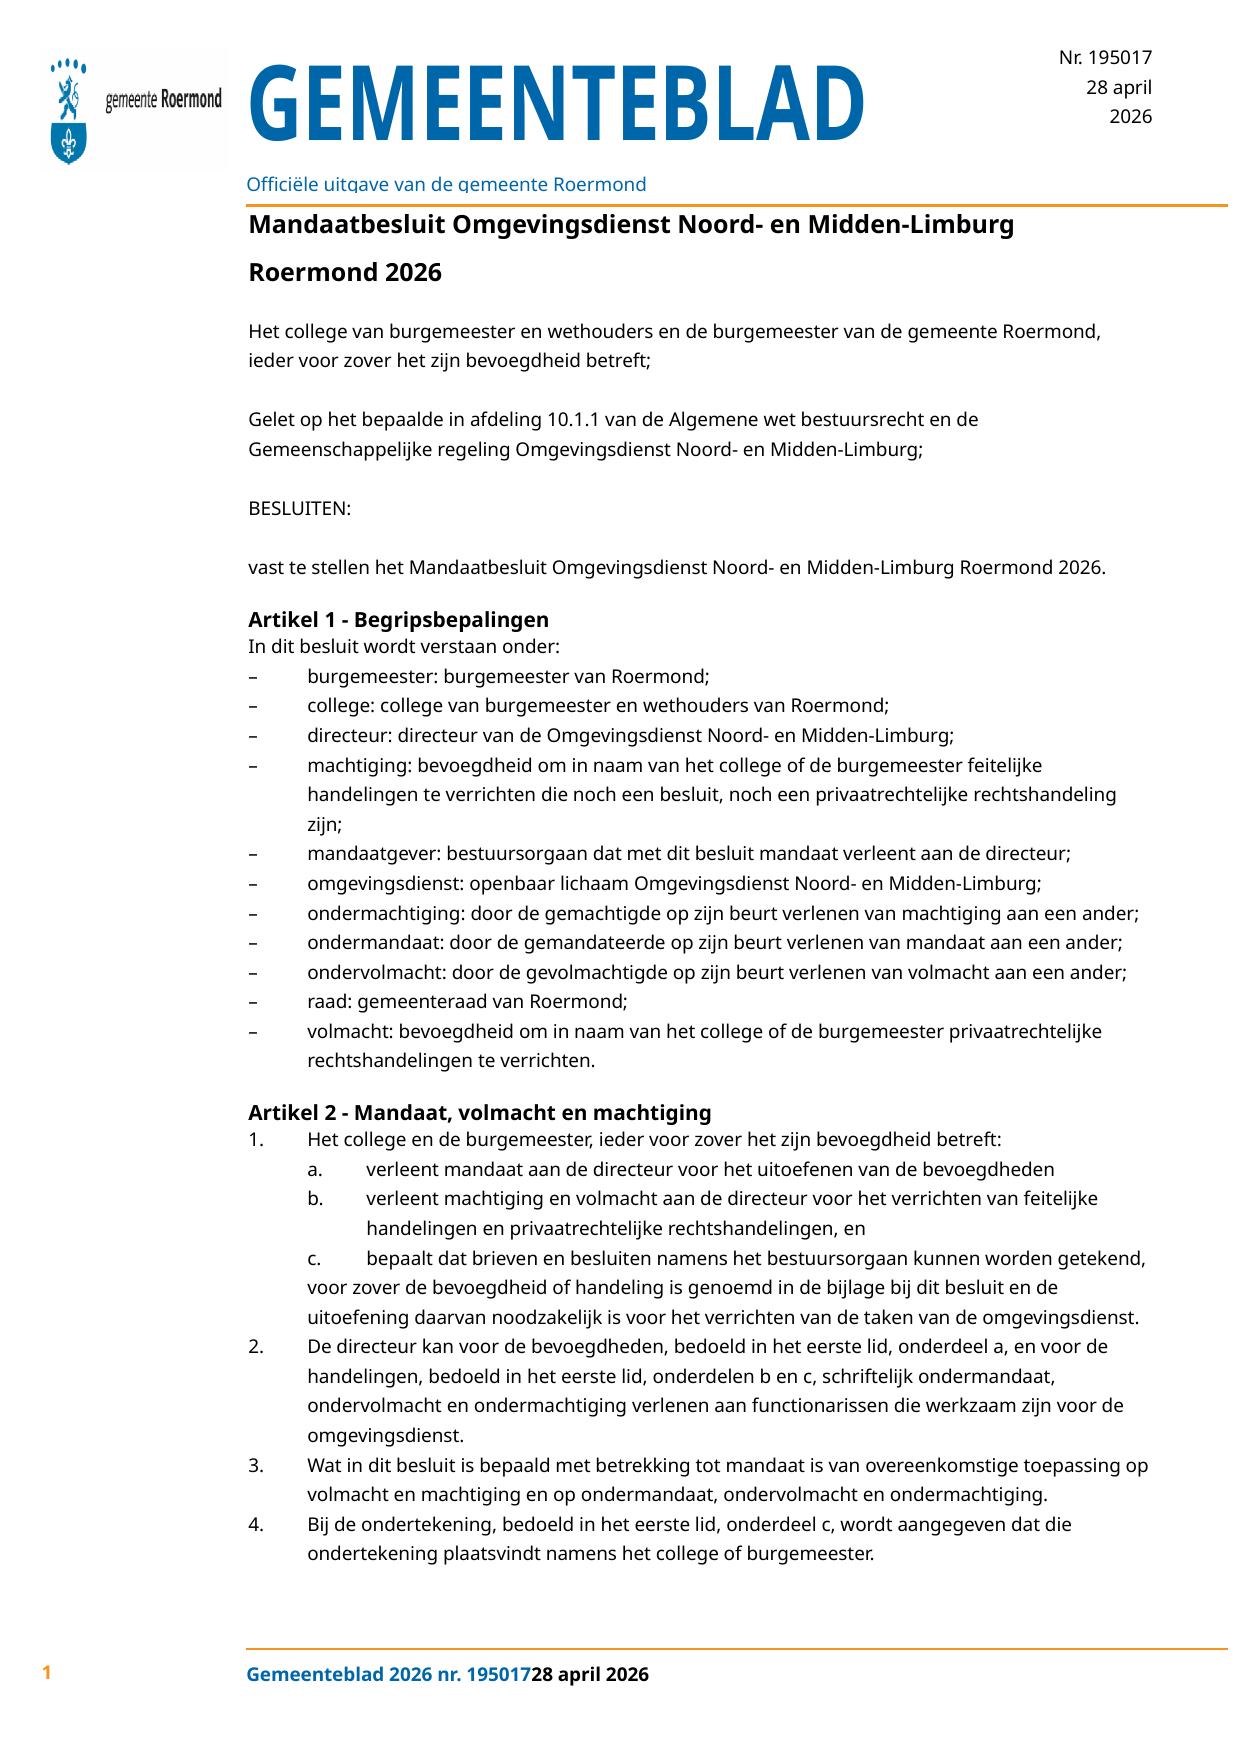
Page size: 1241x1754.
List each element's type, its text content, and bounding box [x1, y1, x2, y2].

list De directeur kan voor de bevoegdheden, bedoeld in het eerste lid, onderdeel a, en voor de handelingen, bedoeld in het eerste lid, onderdelen b en c, schriftelijk ondermandaat, ondervolmacht en ondermachtiging verlenen aan functionarissen die werkzaam zijn voor de omgevingsdienst. [248, 1333, 1152, 1448]
list verleent mandaat aan de directeur voor het uitoefenen van de bevoegdheden [307, 1156, 1152, 1182]
list raad: gemeenteraad van Roermond; [248, 988, 1152, 1014]
list Het college en de burgemeester, ieder voor zover het zijn bevoegdheid betreft: [248, 1126, 1152, 1152]
picture [41, 47, 231, 172]
text Artikel 2 - Mandaat, volmacht en machtiging [248, 1098, 1152, 1126]
list burgemeester: burgemeester van Roermond; [248, 663, 1152, 689]
list ondervolmacht: door de gevolmachtigde op zijn beurt verlenen van volmacht aan een ander; [248, 959, 1152, 984]
list college: college van burgemeester en wethouders van Roermond; [248, 693, 1152, 718]
list Wat in dit besluit is bepaald met betrekking tot mandaat is van overeenkomstige toepassing op volmacht en machtiging en op ondermandaat, ondervolmacht en ondermachtiging. [248, 1452, 1152, 1507]
list bepaalt dat brieven en besluiten namens het bestuursorgaan kunnen worden getekend, [307, 1245, 1152, 1271]
text Artikel 1 - Begripsbepalingen [248, 605, 1152, 633]
list machtiging: bevoegdheid om in naam van het college of de burgemeester feitelijke handelingen te verrichten die noch een besluit, noch een privaatrechtelijke rechtshandeling zijn; [248, 752, 1152, 837]
text In dit besluit wordt verstaan onder: [248, 633, 1152, 659]
list Bij de ondertekening, bedoeld in het eerste lid, onderdeel c, wordt aangegeven dat die ondertekening plaatsvindt namens het college of burgemeester. [248, 1511, 1152, 1566]
text vast te stellen het Mandaatbesluit Omgevingsdienst Noord- en Midden-Limburg Roermond 2026. [248, 554, 1152, 580]
list voor zover de bevoegdheid of handeling is genoemd in de bijlage bij dit besluit en de uitoefening daarvan noodzakelijk is voor het verrichten van de taken van de omgevingsdienst. [248, 1274, 1152, 1330]
text Het college van burgemeester en wethouders en de burgemeester van de gemeente Roermond, ieder voor zover het zijn bevoegdheid betreft; [248, 318, 1152, 373]
list volmacht: bevoegdheid om in naam van het college of de burgemeester privaatrechtelijke rechtshandelingen te verrichten. [248, 1018, 1152, 1073]
text Gelet op het bepaalde in afdeling 10.1.1 van de Algemene wet bestuursrecht en de Gemeenschappelijke regeling Omgevingsdienst Noord- en Midden-Limburg; [248, 407, 1152, 462]
list directeur: directeur van de Omgevingsdienst Noord- en Midden-Limburg; [248, 722, 1152, 748]
list mandaatgever: bestuursorgaan dat met dit besluit mandaat verleent aan de directeur; [248, 841, 1152, 866]
list ondermachtiging: door de gemachtigde op zijn beurt verlenen van machtiging aan een ander; [248, 900, 1152, 925]
text BESLUITEN: [248, 495, 1152, 521]
list verleent machtiging en volmacht aan de directeur voor het verrichten van feitelijke handelingen en privaatrechtelijke rechtshandelingen, en [307, 1186, 1152, 1241]
text Mandaatbesluit Omgevingsdienst Noord- en Midden-Limburg Roermond 2026 [248, 207, 1152, 288]
list omgevingsdienst: openbaar lichaam Omgevingsdienst Noord- en Midden-Limburg; [248, 870, 1152, 896]
list ondermandaat: door de gemandateerde op zijn beurt verlenen van mandaat aan een ander; [248, 929, 1152, 955]
